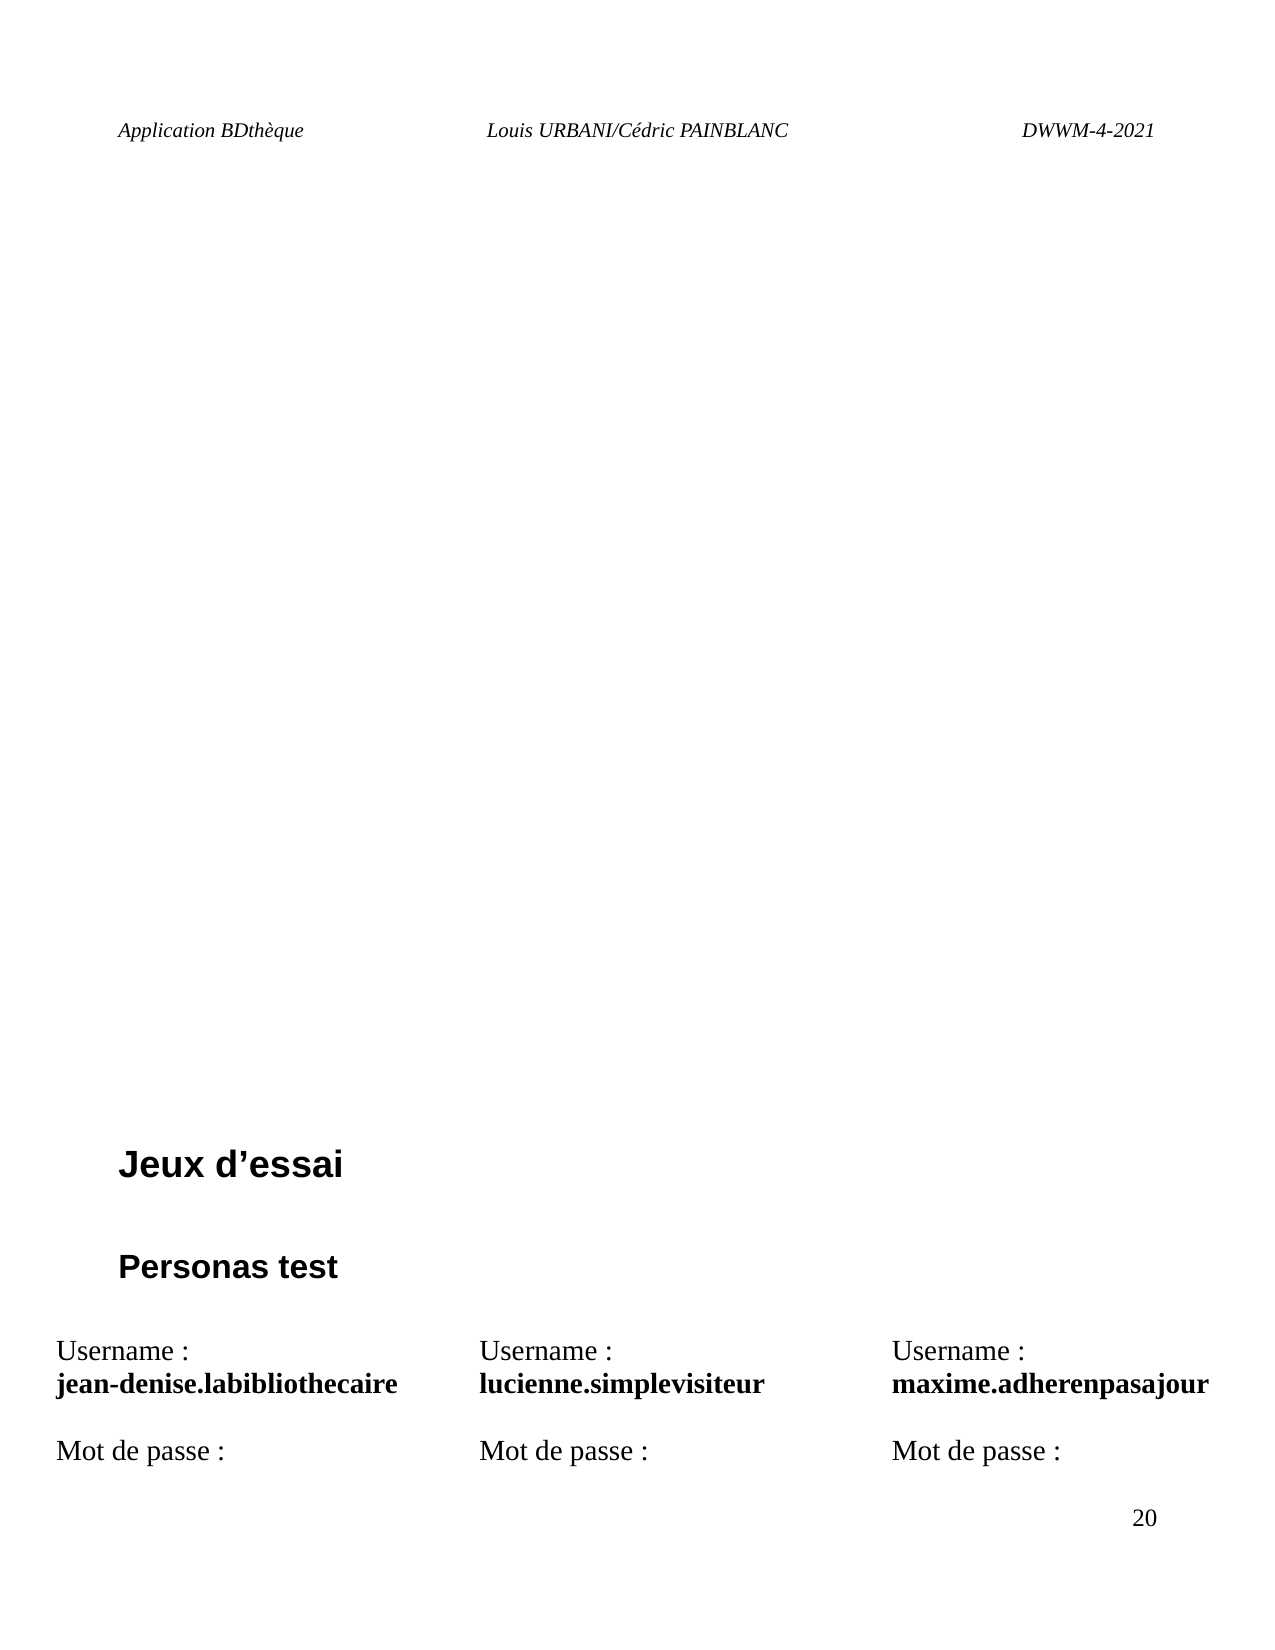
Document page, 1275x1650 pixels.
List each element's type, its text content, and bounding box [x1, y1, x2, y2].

table_header k [414, 1327, 473, 1474]
table_header Username : maxime.adherenpasajour Mot de passe : [886, 1327, 1237, 1474]
subtitle Jeux d’essai [118, 1142, 1157, 1185]
table_header Username : jean-denise.labibliothecaire Mot de passe : [50, 1327, 414, 1474]
table_header Username : lucienne.simplevisiteur Mot de passe : [474, 1327, 828, 1474]
table_header [828, 1327, 886, 1474]
subtitle Personas test [118, 1247, 1157, 1286]
